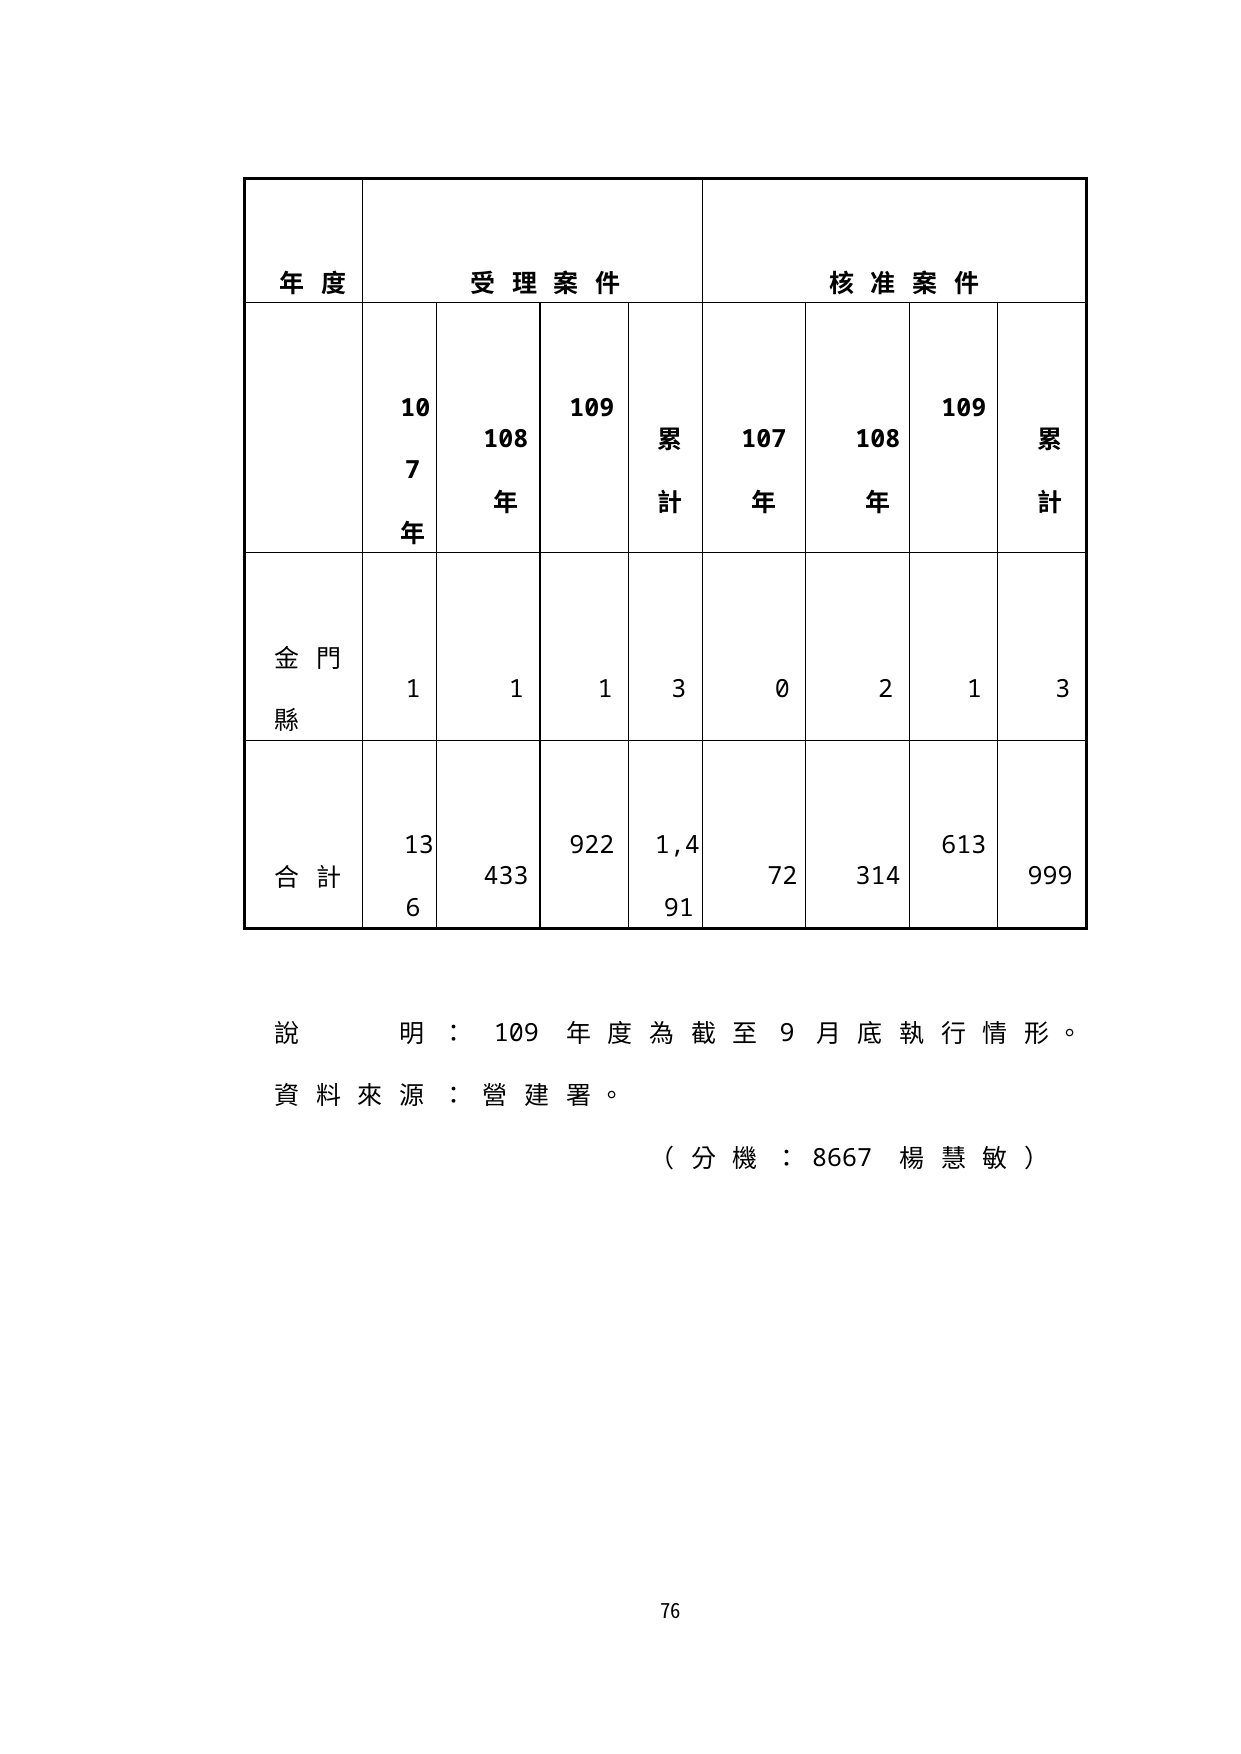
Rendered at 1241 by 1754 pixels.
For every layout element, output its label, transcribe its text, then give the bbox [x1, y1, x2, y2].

table_cell 1 [541, 553, 628, 740]
table_header 核准案件 [703, 180, 1085, 302]
table_cell 1 [910, 553, 997, 740]
table_cell 136 [363, 741, 436, 927]
table_cell 108年 [437, 303, 539, 552]
table_cell 433 [437, 741, 539, 927]
table_cell 922 [541, 741, 628, 927]
text （分機：8667 楊慧敏） [183, 1115, 1058, 1177]
table_cell 3 [629, 553, 702, 740]
table_cell 1 [437, 553, 539, 740]
table_cell 613 [910, 741, 997, 927]
table_cell 314 [806, 741, 909, 927]
table_cell 累計 [998, 303, 1085, 552]
table_cell 合計 [246, 741, 362, 927]
table_cell 0 [703, 553, 805, 740]
table_cell 金門縣 [246, 553, 362, 740]
table_cell 3 [998, 553, 1085, 740]
table_cell 999 [998, 741, 1085, 927]
table_cell 107年 [703, 303, 805, 552]
table_cell 1 [363, 553, 436, 740]
table_header 受理案件 [363, 180, 702, 302]
table_cell [246, 303, 362, 552]
table_cell 109 [541, 303, 628, 552]
table_cell 累計 [629, 303, 702, 552]
text 說 明：109年度為截至9月底執行情形。 [242, 990, 1058, 1052]
table_cell 107年 [363, 303, 436, 552]
text 資料來源：營建署。 [242, 1052, 1058, 1115]
table_cell 2 [806, 553, 909, 740]
table_cell 109 [910, 303, 997, 552]
table_cell 108年 [806, 303, 909, 552]
table_header 年度 [246, 180, 362, 302]
table_cell 72 [703, 741, 805, 927]
table_cell 1,491 [629, 741, 702, 927]
